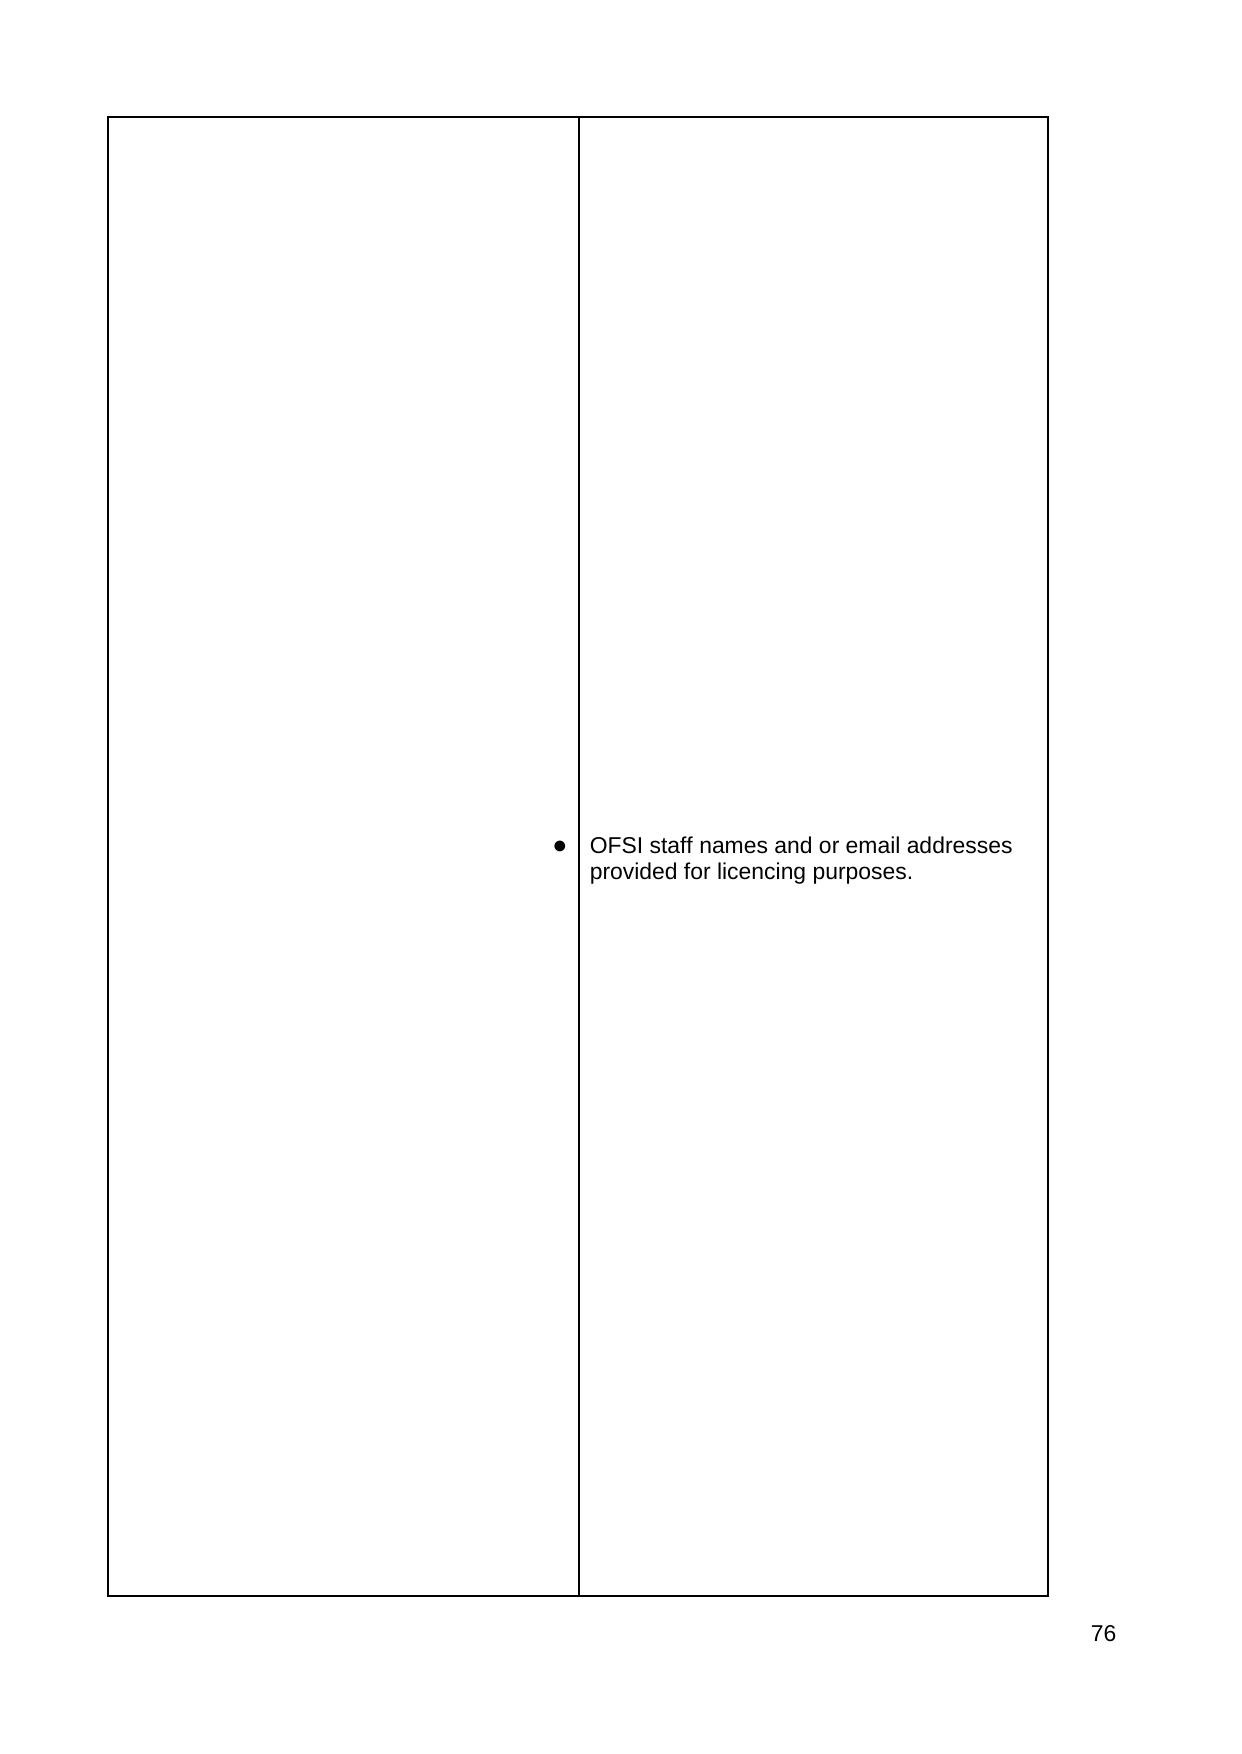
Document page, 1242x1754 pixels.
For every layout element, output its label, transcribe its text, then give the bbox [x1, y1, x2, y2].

table_header [109, 118, 578, 1595]
table_header OFSI staff names and or email addresses provided for licencing purposes. [580, 118, 1047, 1595]
